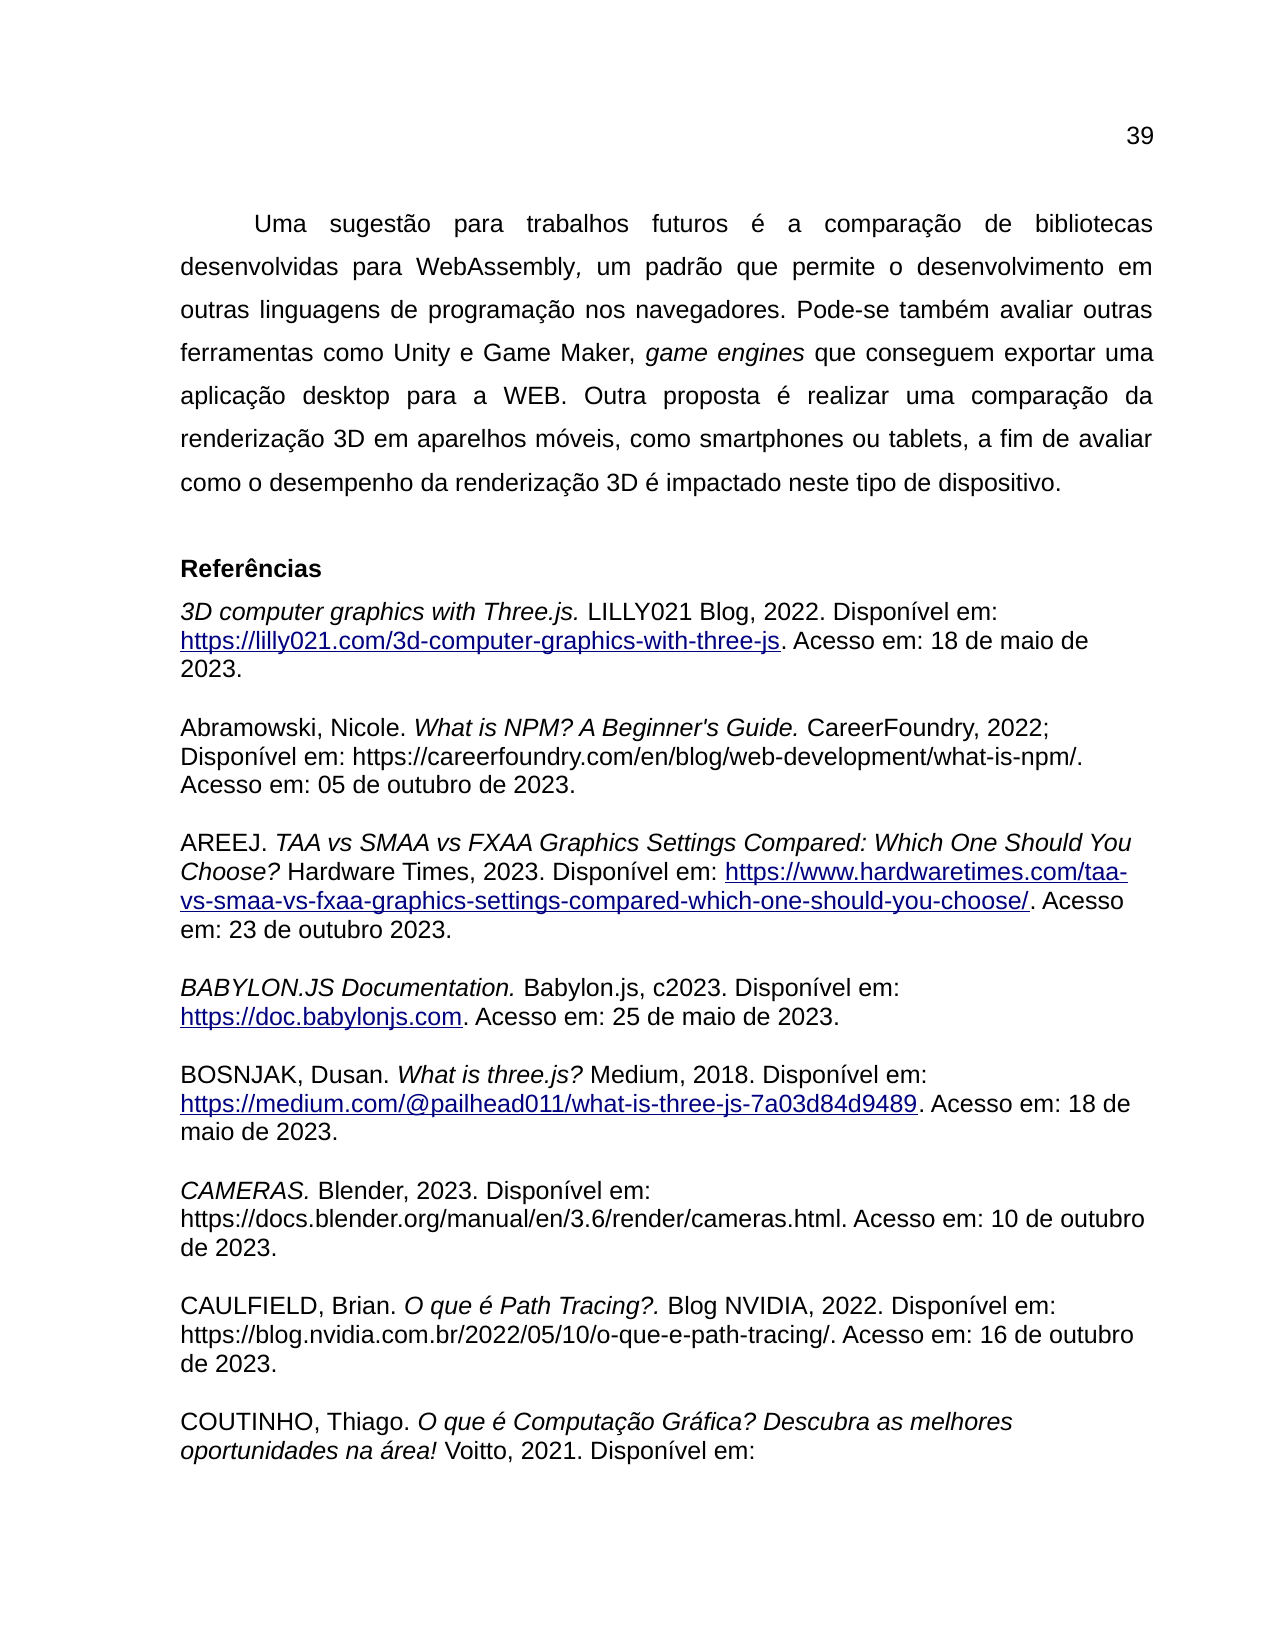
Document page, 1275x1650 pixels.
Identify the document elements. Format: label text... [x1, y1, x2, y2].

text COUTINHO, Thiago. O que é Computação Gráfica? Descubra as melhores oportunidades na área! Voitto, 2021. Disponível em: [180, 1407, 1154, 1464]
text BABYLON.JS Documentation. Babylon.js, c2023. Disponível em: https://doc.babylonjs.com. Acesso em: 25 de maio de 2023. [180, 973, 1154, 1030]
text BOSNJAK, Dusan. What is three.js? Medium, 2018. Disponível em: https://medium.com/@pailhead011/what-is-three-js-7a03d84d9489. Acesso em: 18 de maio de 2023. [180, 1060, 1154, 1146]
text Abramowski, Nicole. What is NPM? A Beginner's Guide. CareerFoundry, 2022; Disponível em: https://careerfoundry.com/en/blog/web-development/what-is-npm/. Acesso em: 05 de outubro de 2023. [180, 713, 1154, 799]
text CAULFIELD, Brian. O que é Path Tracing?. Blog NVIDIA, 2022. Disponível em: https://blog.nvidia.com.br/2022/05/10/o-que-e-path-tracing/. Acesso em: 16 de outubro de 2023. [180, 1291, 1154, 1378]
text 3D computer graphics with Three.js. LILLY021 Blog, 2022. Disponível em: https://lilly021.com/3d-computer-graphics-with-three-js. Acesso em: 18 de maio de 2023. [180, 597, 1154, 683]
subtitle Referências [180, 554, 1154, 583]
text AREEJ. TAA vs SMAA vs FXAA Graphics Settings Compared: Which One Should You Choose? Hardware Times, 2023. Disponível em: https://www.hardwaretimes.com/taa-vs-smaa-vs-fxaa-graphics-settings-compared-which-one-should-you-choose/. Acesso em: 23 de outubro 2023. [180, 828, 1154, 943]
text CAMERAS. Blender, 2023. Disponível em: https://docs.blender.org/manual/en/3.6/render/cameras.html. Acesso em: 10 de outubro de 2023. [180, 1176, 1154, 1262]
text Uma sugestão para trabalhos futuros é a comparação de bibliotecas desenvolvidas para WebAssembly, um padrão que permite o desenvolvimento em outras linguagens de programação nos navegadores. Pode-se também avaliar outras ferramentas como Unity e Game Maker, game engines que conseguem exportar uma aplicação desktop para a WEB. Outra proposta é realizar uma comparação da renderização 3D em aparelhos móveis, como smartphones ou tablets, a fim de avaliar como o desempenho da renderização 3D é impactado neste tipo de dispositivo. [180, 209, 1154, 496]
